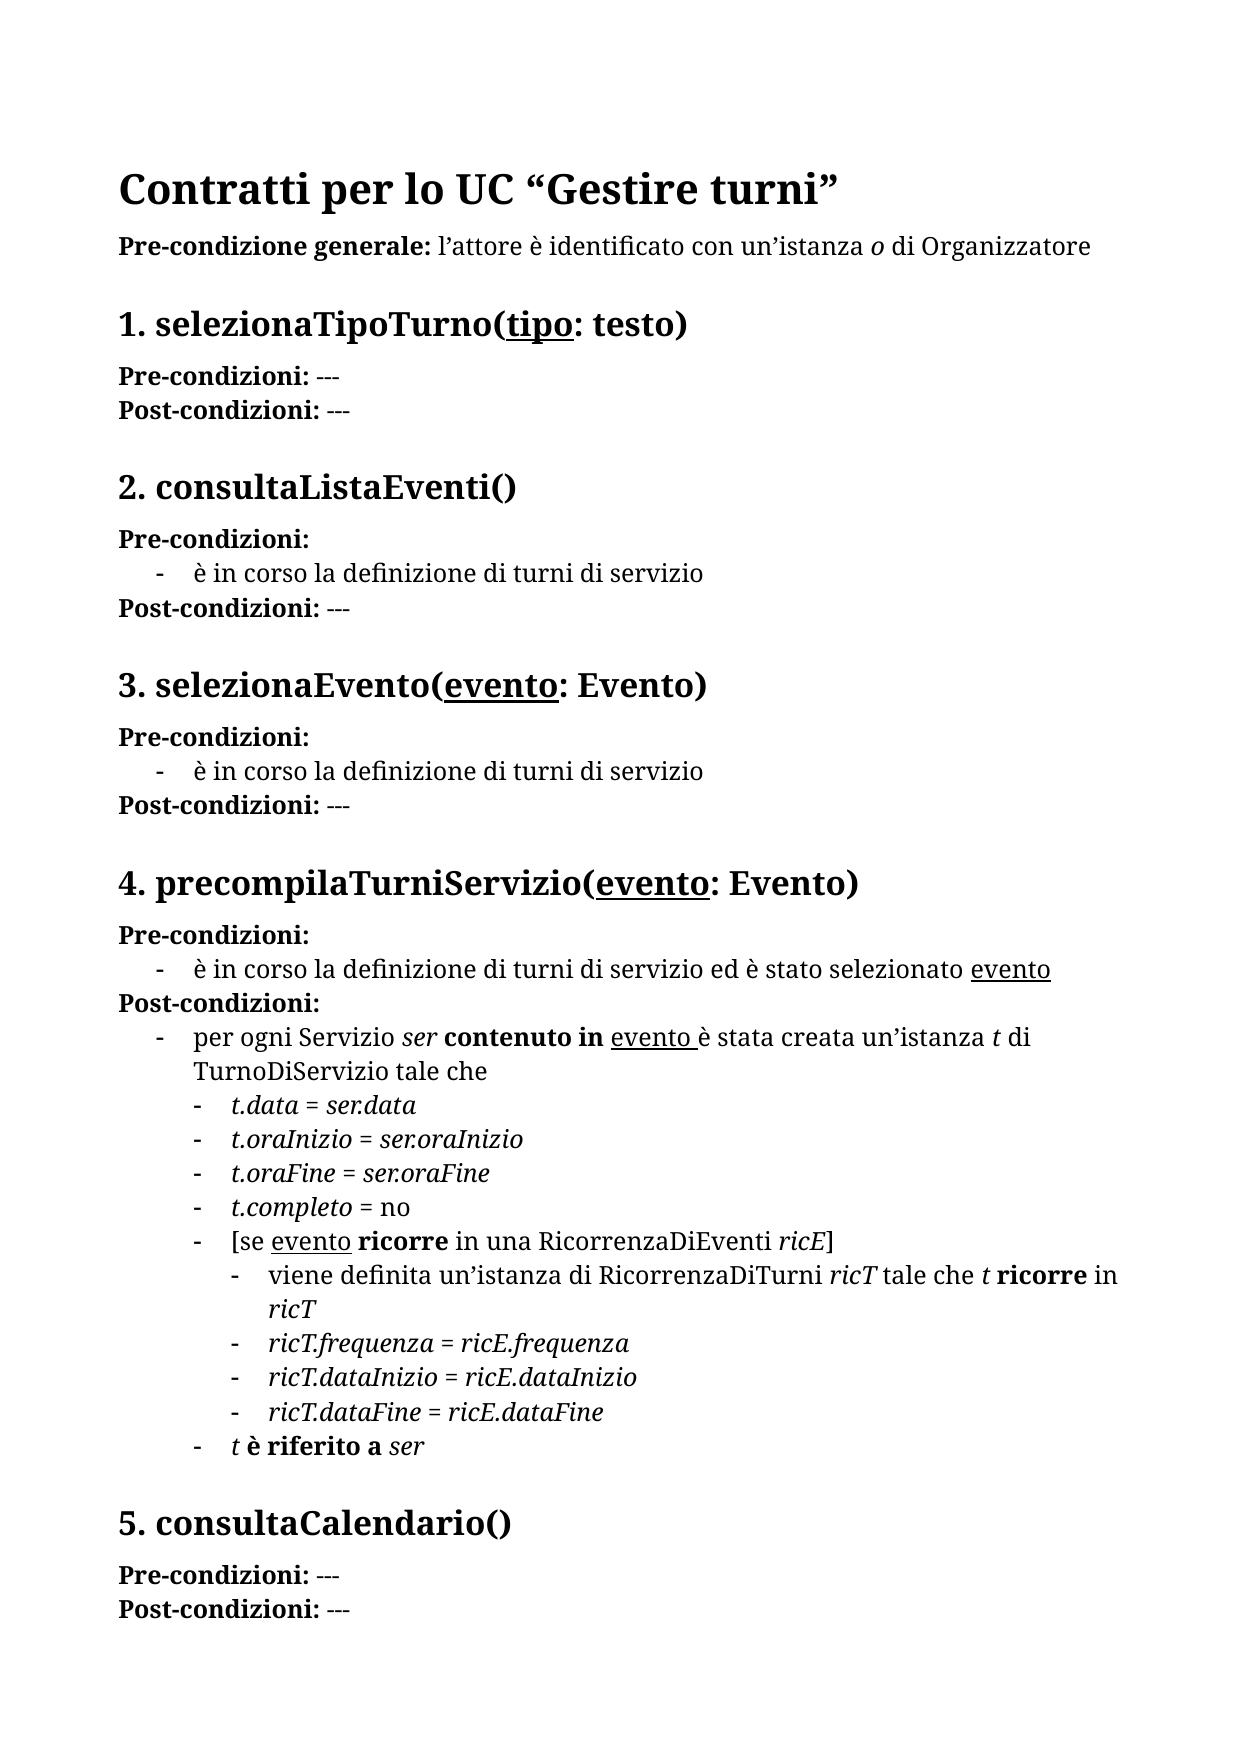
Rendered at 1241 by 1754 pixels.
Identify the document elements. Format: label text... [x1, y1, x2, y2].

subtitle Contratti per lo UC “Gestire turni” [118, 160, 1122, 217]
list t.completo = no [193, 1190, 1122, 1224]
list t.data = ser.data [193, 1088, 1122, 1122]
list t.oraInizio = ser.oraInizio [193, 1122, 1122, 1156]
text Post-condizioni: --- [118, 1592, 1122, 1626]
subtitle 3. selezionaEvento(evento: Evento) [118, 662, 1122, 707]
subtitle 4. precompilaTurniServizio(evento: Evento) [118, 859, 1122, 905]
list è in corso la definizione di turni di servizio [156, 754, 1122, 788]
text Post-condizioni: [118, 985, 1122, 1019]
list ricT.dataInizio = ricE.dataInizio [231, 1360, 1122, 1394]
subtitle 1. selezionaTipoTurno(tipo: testo) [118, 301, 1122, 346]
list è in corso la definizione di turni di servizio ed è stato selezionato evento [156, 951, 1122, 985]
list t.oraFine = ser.oraFine [193, 1156, 1122, 1190]
text Pre-condizioni: --- [118, 1558, 1122, 1592]
text Post-condizioni: --- [118, 393, 1122, 427]
text Pre-condizioni: [118, 917, 1122, 951]
list viene definita un’istanza di RicorrenzaDiTurni ricT tale che t ricorre in ricT [231, 1258, 1122, 1326]
list per ogni Servizio ser contenuto in evento è stata creata un’istanza t di TurnoDiServizio tale che [156, 1019, 1122, 1088]
subtitle 2. consultaListaEventi() [118, 464, 1122, 509]
text Pre-condizioni: [118, 522, 1122, 556]
text Pre-condizione generale: l’attore è identificato con un’istanza o di Organizzatore [118, 229, 1122, 263]
list è in corso la definizione di turni di servizio [156, 556, 1122, 590]
list ricT.dataFine = ricE.dataFine [231, 1394, 1122, 1428]
list t è riferito a ser [193, 1428, 1122, 1462]
list [se evento ricorre in una RicorrenzaDiEventi ricE] [193, 1224, 1122, 1258]
text Post-condizioni: --- [118, 590, 1122, 624]
list ricT.frequenza = ricE.frequenza [231, 1326, 1122, 1360]
subtitle 5. consultaCalendario() [118, 1500, 1122, 1545]
text Pre-condizioni: [118, 720, 1122, 754]
text Pre-condizioni: --- [118, 358, 1122, 393]
text Post-condizioni: --- [118, 788, 1122, 822]
